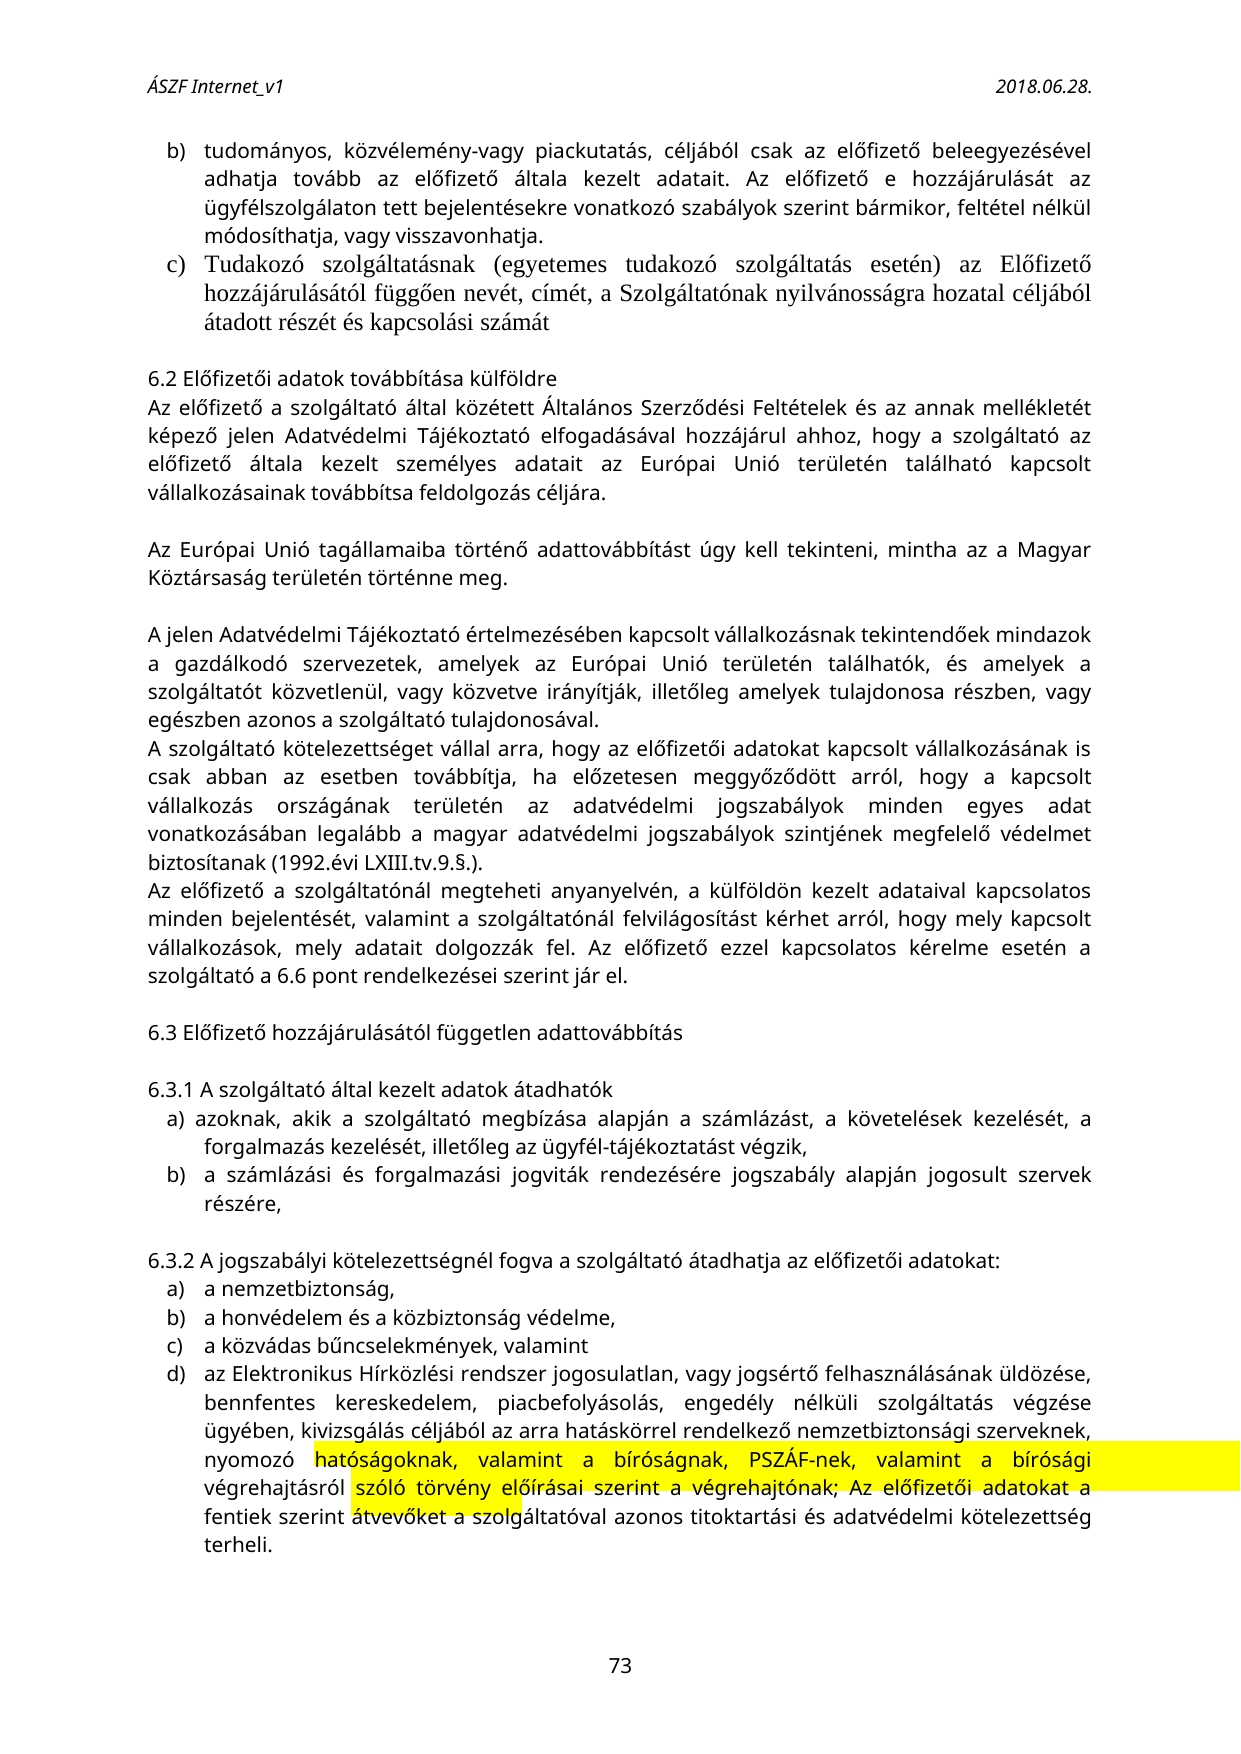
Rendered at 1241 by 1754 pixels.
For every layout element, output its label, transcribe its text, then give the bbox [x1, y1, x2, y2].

text A jelen Adatvédelmi Tájékoztató értelmezésében kapcsolt vállalkozásnak tekintendőek mindazok a gazdálkodó szervezetek, amelyek az Európai Unió területén találhatók, és amelyek a szolgáltatót közvetlenül, vagy közvetve irányítják, illetőleg amelyek tulajdonosa részben, vagy egészben azonos a szolgáltató tulajdonosával. [148, 620, 1092, 734]
text b) a számlázási és forgalmazási jogviták rendezésére jogszabály alapján jogosult szervek részére, [166, 1161, 1092, 1217]
text c) Tudakozó szolgáltatásnak (egyetemes tudakozó szolgáltatás esetén) az Előfizető hozzájárulásától függően nevét, címét, a Szolgáltatónak nyilvánosságra hozatal céljából átadott részét és kapcsolási számát [166, 249, 1092, 336]
text b) tudományos, közvélemény-vagy piackutatás, céljából csak az előfizető beleegyezésével adhatja tovább az előfizető általa kezelt adatait. Az előfizető e hozzájárulását az ügyfélszolgálaton tett bejelentésekre vonatkozó szabályok szerint bármikor, feltétel nélkül módosíthatja, vagy visszavonhatja. [166, 136, 1092, 249]
text Az előfizető a szolgáltatónál megteheti anyanyelvén, a külföldön kezelt adataival kapcsolatos minden bejelentését, valamint a szolgáltatónál felvilágosítást kérhet arról, hogy mely kapcsolt vállalkozások, mely adatait dolgozzák fel. Az előfizető ezzel kapcsolatos kérelme esetén a szolgáltató a 6.6 pont rendelkezései szerint jár el. [148, 876, 1092, 990]
text d) az Elektronikus Hírközlési rendszer jogosulatlan, vagy jogsértő felhasználásának üldözése, bennfentes kereskedelem, piacbefolyásolás, engedély nélküli szolgáltatás végzése ügyében, kivizsgálás céljából az arra hatáskörrel rendelkező nemzetbiztonsági szerveknek, nyomozó hatóságoknak, valamint a bíróságnak, PSZÁF-nek, valamint a bírósági végrehajtásról szóló törvény előírásai szerint a végrehajtónak; Az előfizetői adatokat a fentiek szerint átvevőket a szolgáltatóval azonos titoktartási és adatvédelmi kötelezettség terheli. [166, 1359, 1092, 1559]
text A szolgáltató kötelezettséget vállal arra, hogy az előfizetői adatokat kapcsolt vállalkozásának is csak abban az esetben továbbítja, ha előzetesen meggyőződött arról, hogy a kapcsolt vállalkozás országának területén az adatvédelmi jogszabályok minden egyes adat vonatkozásában legalább a magyar adatvédelmi jogszabályok szintjének megfelelő védelmet biztosítanak (1992.évi LXIII.tv.9.§.). [148, 734, 1092, 876]
text a) a nemzetbiztonság, [166, 1274, 1092, 1303]
text Az Európai Unió tagállamaiba történő adattovábbítást úgy kell tekinteni, mintha az a Magyar Köztársaság területén történne meg. [148, 535, 1092, 592]
text 6.3.2 A jogszabályi kötelezettségnél fogva a szolgáltató átadhatja az előfizetői adatokat: [148, 1246, 1092, 1274]
text 6.2 Előfizetői adatok továbbítása külföldre [148, 364, 1092, 393]
text b) a honvédelem és a közbiztonság védelme, [166, 1303, 1092, 1331]
text a) azoknak, akik a szolgáltató megbízása alapján a számlázást, a követelések kezelését, a forgalmazás kezelését, illetőleg az ügyfél-tájékoztatást végzik, [166, 1104, 1092, 1161]
text 6.3.1 A szolgáltató által kezelt adatok átadhatók [148, 1075, 1092, 1104]
text c) a közvádas bűncselekmények, valamint [166, 1331, 1092, 1359]
text Az előfizető a szolgáltató által közétett Általános Szerződési Feltételek és az annak mellékletét képező jelen Adatvédelmi Tájékoztató elfogadásával hozzájárul ahhoz, hogy a szolgáltató az előfizető általa kezelt személyes adatait az Európai Unió területén található kapcsolt vállalkozásainak továbbítsa feldolgozás céljára. [148, 393, 1092, 506]
text 6.3 Előfizető hozzájárulásától független adattovábbítás [148, 1018, 1092, 1047]
